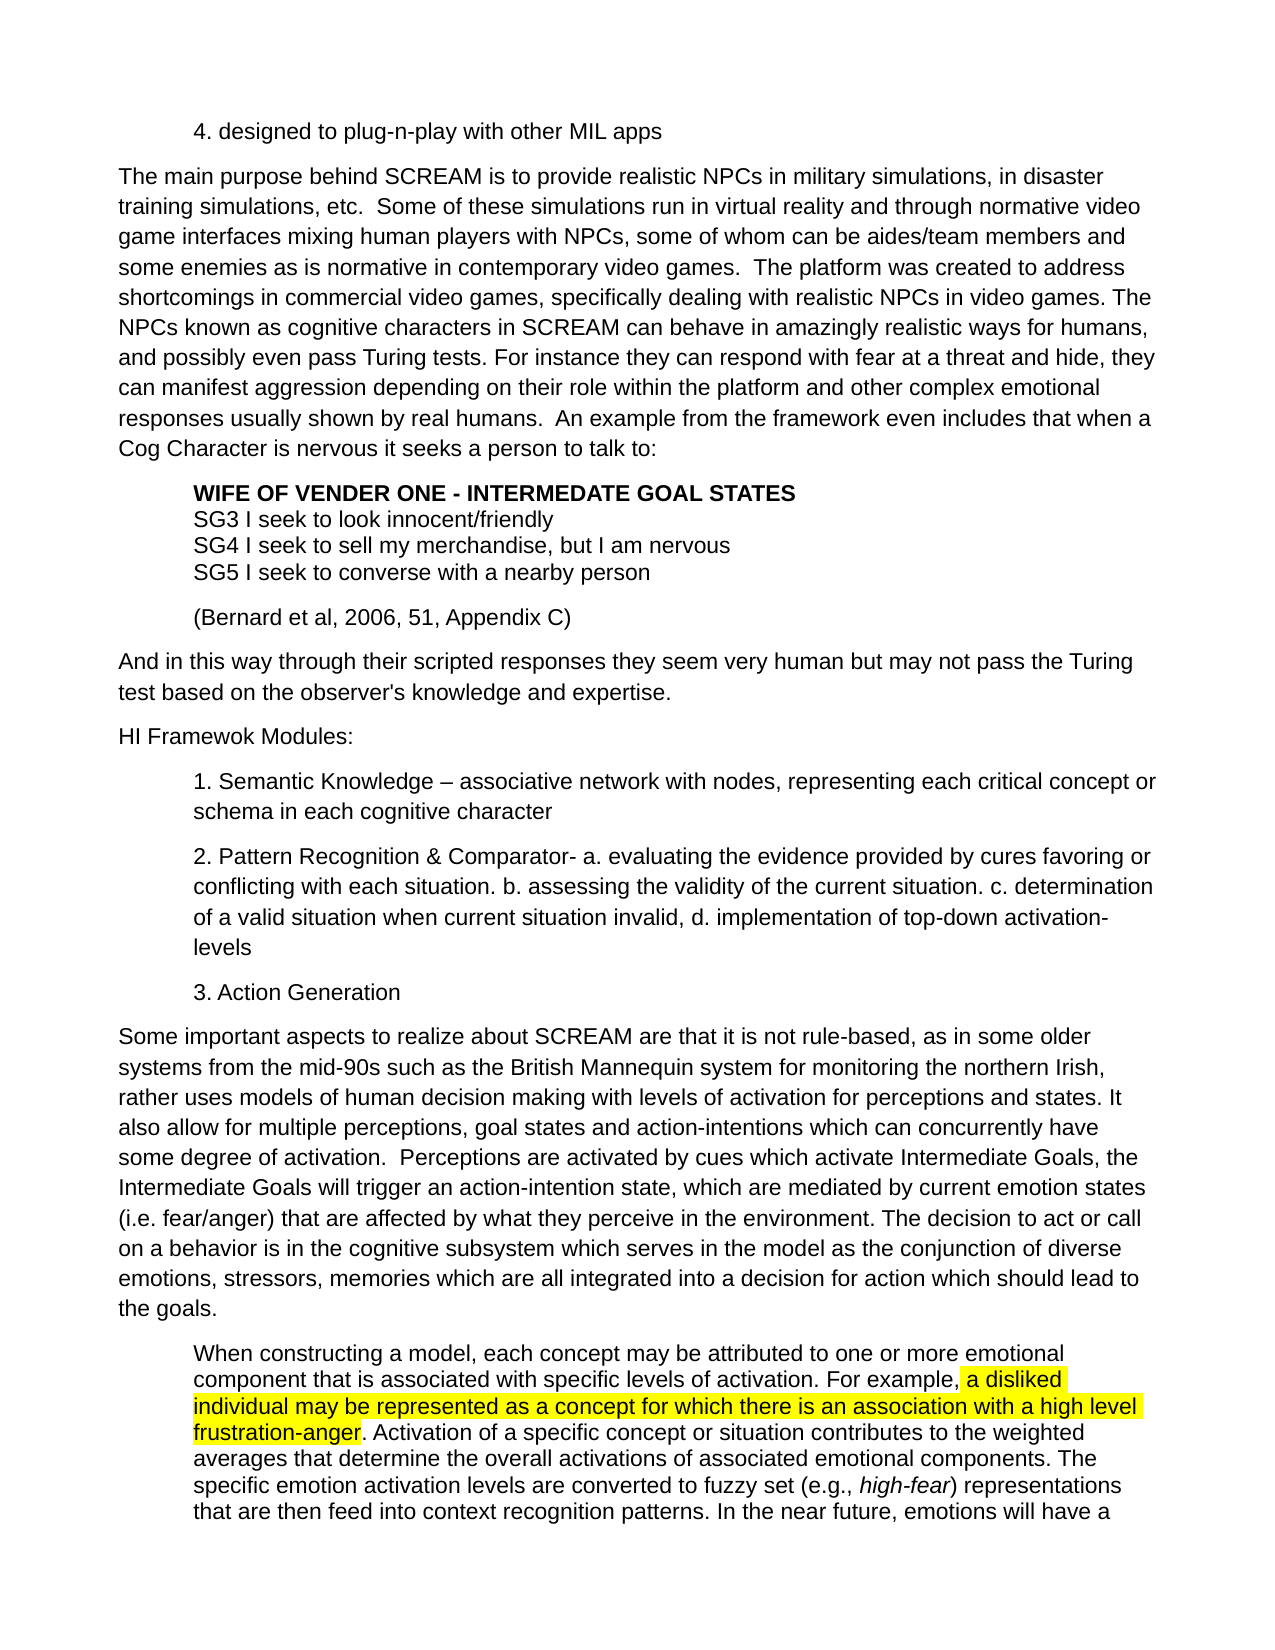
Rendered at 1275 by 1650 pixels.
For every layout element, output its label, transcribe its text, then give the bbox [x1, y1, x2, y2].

text SG3 I seek to look innocent/friendly [193, 506, 1157, 532]
text 1. Semantic Knowledge – associative network with nodes, representing each critical concept or schema in each cognitive character [193, 768, 1157, 824]
text The main purpose behind SCREAM is to provide realistic NPCs in military simulations, in disaster training simulations, etc. Some of these simulations run in virtual reality and through normative video game interfaces mixing human players with NPCs, some of whom can be aides/team members and some enemies as is normative in contemporary video games. The platform was created to address shortcomings in commercial video games, specifically dealing with realistic NPCs in video games. The NPCs known as cognitive characters in SCREAM can behave in amazingly realistic ways for humans, and possibly even pass Turing tests. For instance they can respond with fear at a threat and hide, they can manifest aggression depending on their role within the platform and other complex emotional responses usually shown by real humans. An example from the framework even includes that when a Cog Character is nervous it seeks a person to talk to: [118, 163, 1157, 461]
text SG5 I seek to converse with a nearby person [193, 559, 1157, 585]
text Some important aspects to realize about SCREAM are that it is not rule-based, as in some older systems from the mid-90s such as the British Mannequin system for monitoring the northern Irish, rather uses models of human decision making with levels of activation for perceptions and states. It also allow for multiple perceptions, goal states and action-intentions which can concurrently have some degree of activation. Perceptions are activated by cues which activate Intermediate Goals, the Intermediate Goals will trigger an action-intention state, which are mediated by current emotion states (i.e. fear/anger) that are affected by what they perceive in the environment. The decision to act or call on a behavior is in the cognitive subsystem which serves in the model as the conjunction of diverse emotions, stressors, memories which are all integrated into a decision for action which should lead to the goals. [118, 1023, 1157, 1321]
text 4. designed to plug-n-play with other MIL apps [193, 118, 1157, 144]
text HI Framewok Modules: [118, 723, 1157, 749]
text SG4 I seek to sell my merchandise, but I am nervous [193, 532, 1157, 559]
text 2. Pattern Recognition & Comparator- a. evaluating the evidence provided by cures favoring or conflicting with each situation. b. assessing the validity of the current situation. c. determination of a valid situation when current situation invalid, d. implementation of top-down activation-levels [193, 843, 1157, 960]
text When constructing a model, each concept may be attributed to one or more emotional component that is associated with specific levels of activation. For example, a disliked individual may be represented as a concept for which there is an association with a high level frustration-anger. Activation of a specific concept or situation contributes to the weighted averages that determine the overall activations of associated emotional components. The specific emotion activation levels are converted to fuzzy set (e.g., high-fear) representations that are then feed into context recognition patterns. In the near future, emotions will have a [193, 1340, 1157, 1524]
text 3. Action Generation [193, 978, 1157, 1005]
text WIFE OF VENDER ONE - INTERMEDATE GOAL STATES [193, 479, 1157, 506]
text And in this way through their scripted responses they seem very human but may not pass the Turing test based on the observer's knowledge and expertise. [118, 648, 1157, 705]
text (Bernard et al, 2006, 51, Appendix C) [193, 603, 1157, 630]
